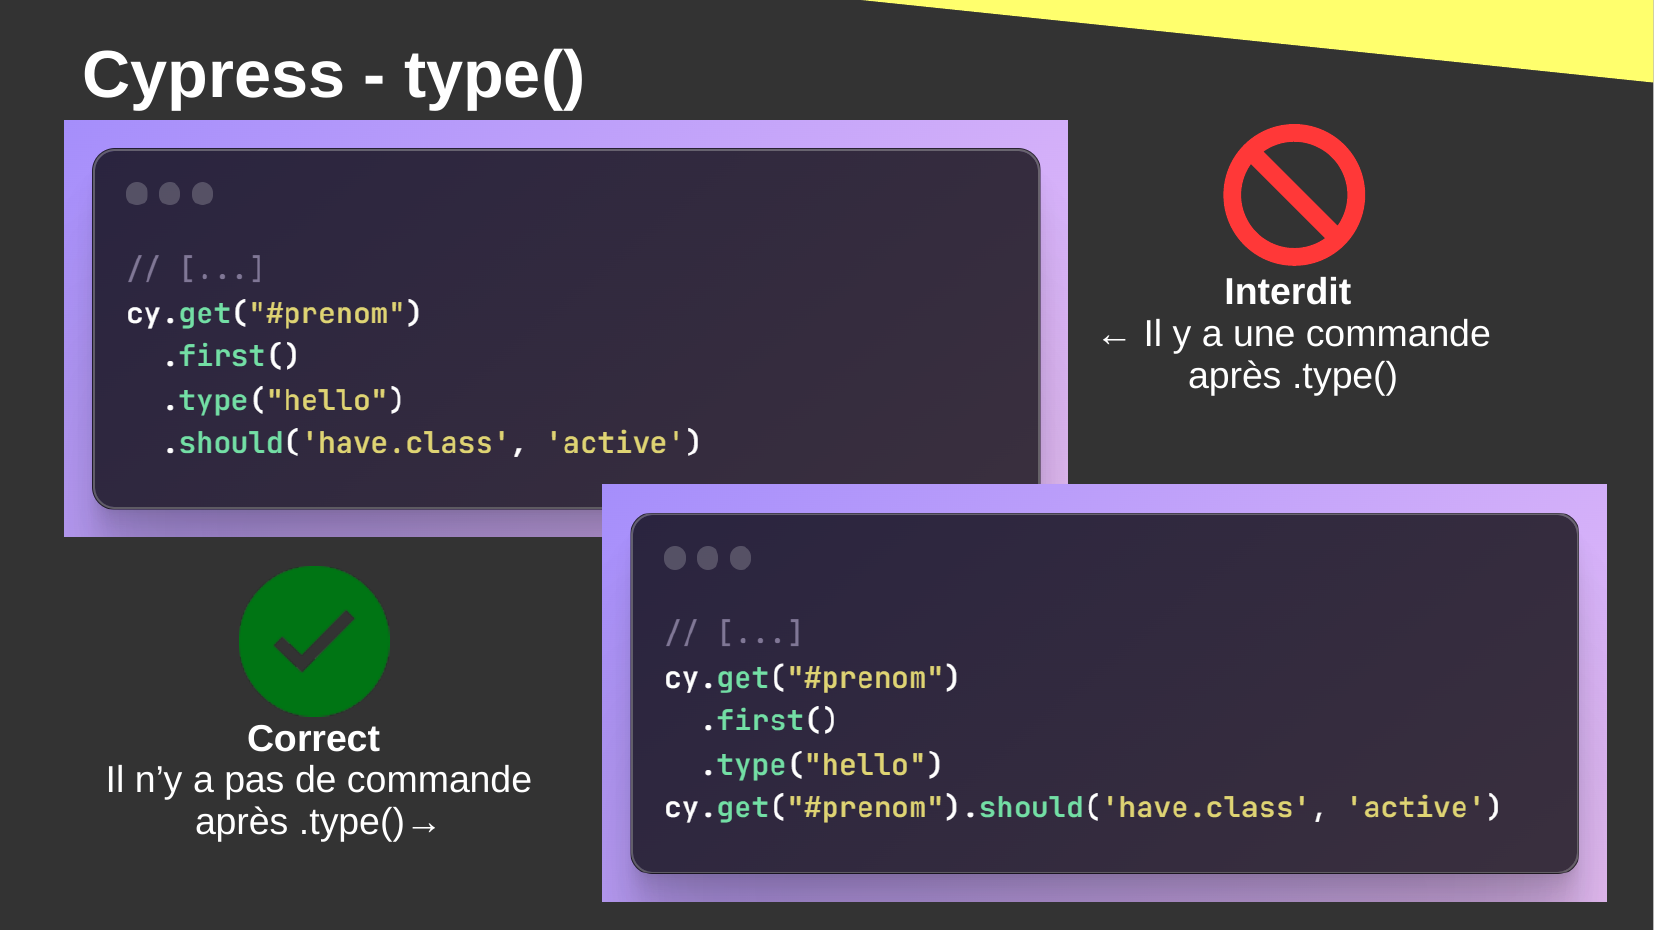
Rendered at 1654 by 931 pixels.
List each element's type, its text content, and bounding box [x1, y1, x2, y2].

text_box Interdit ← Il y a une commande après .type() [1039, 263, 1548, 405]
picture [239, 566, 390, 709]
picture [64, 120, 1607, 902]
title Cypress - type() [82, 37, 799, 114]
text_box [861, 0, 1654, 83]
text_box [1223, 124, 1366, 263]
text_box Correct Il n’y a pas de commande après .type()→ [23, 709, 615, 851]
